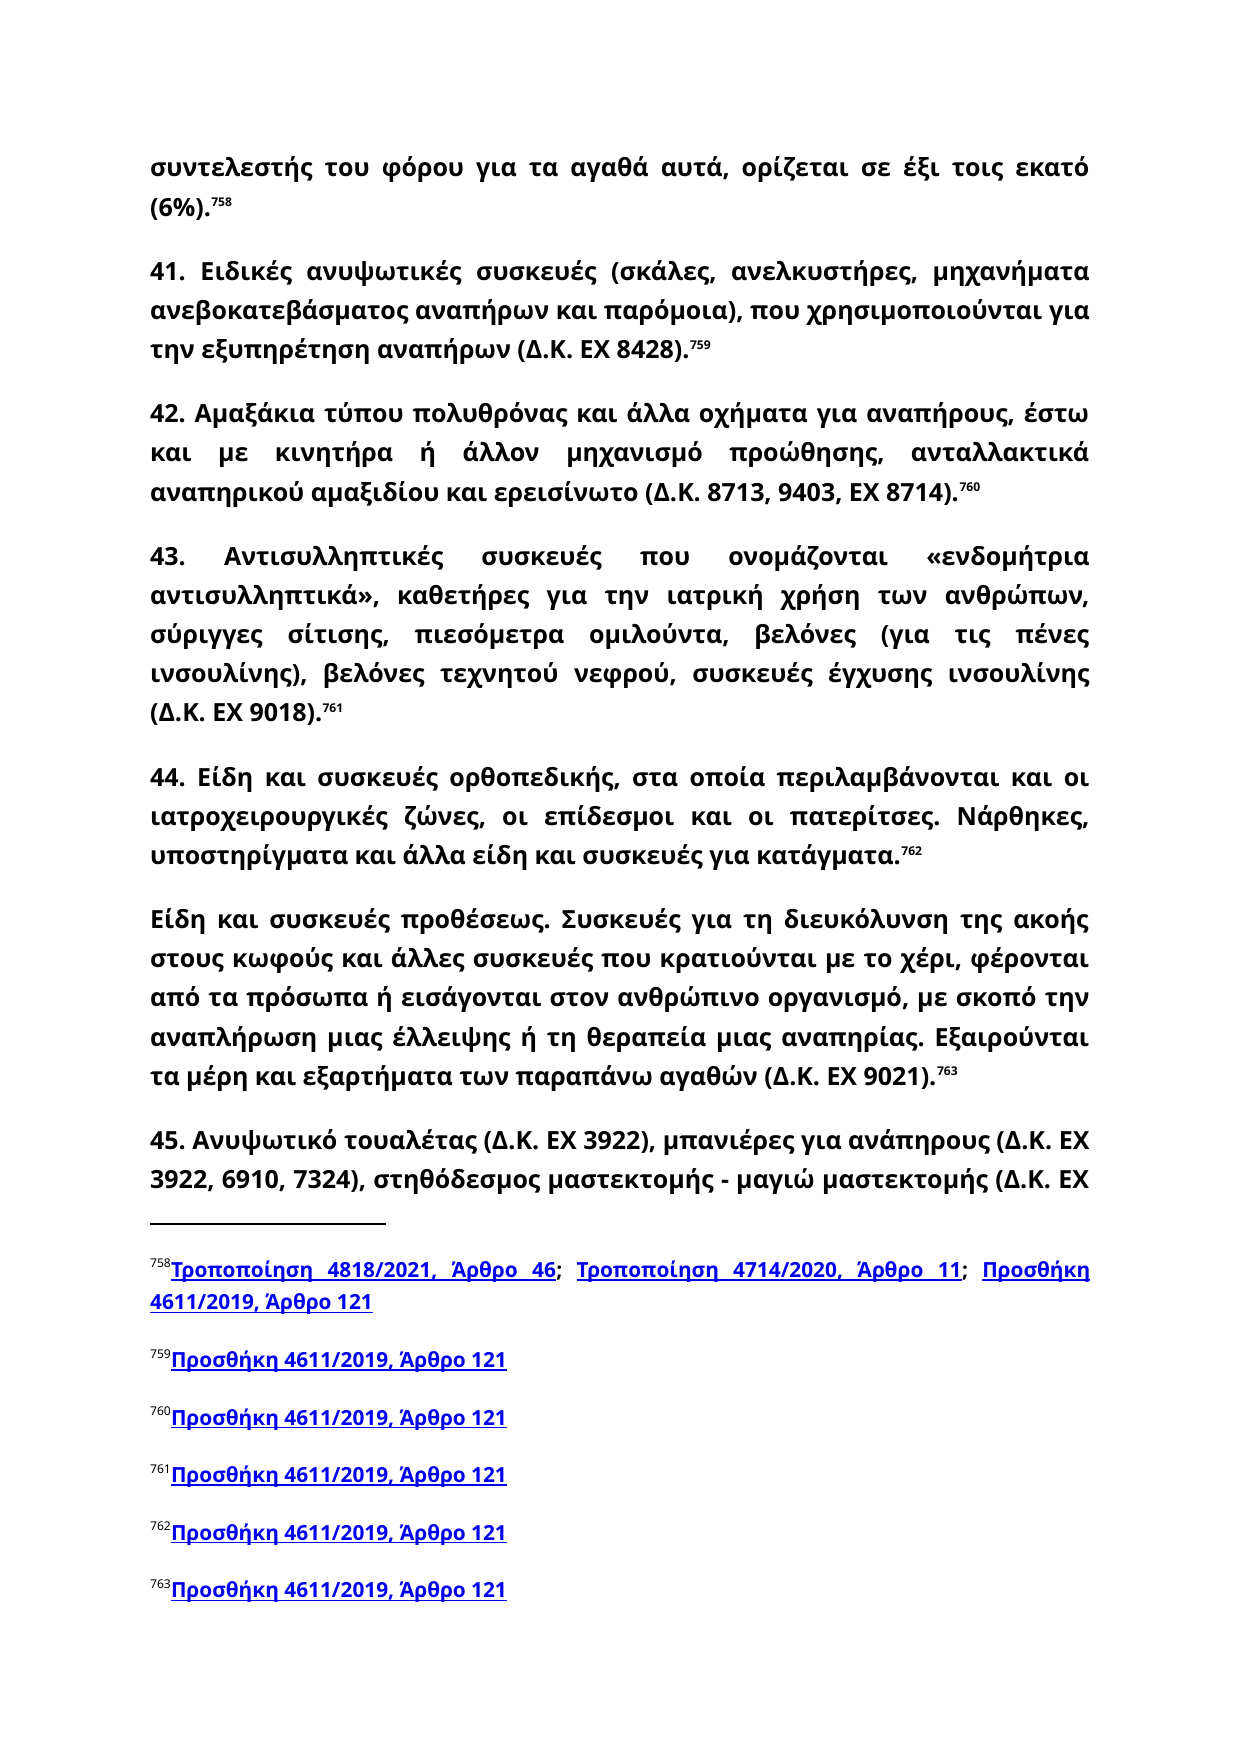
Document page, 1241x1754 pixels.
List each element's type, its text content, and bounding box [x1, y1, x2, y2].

text Προσθήκη 4611/2019, Άρθρο 121 [150, 1460, 1090, 1489]
text Προσθήκη 4611/2019, Άρθρο 121 [150, 1345, 1090, 1373]
text Προσθήκη 4611/2019, Άρθρο 121 [150, 1403, 1090, 1431]
text Είδη και συσκευές προθέσεως. Συσκευές για τη διευκόλυνση της ακοής στους κωφούς και άλλες συσκευές που κρατιούνται με το χέρι, φέρονται από τα πρόσωπα ή εισάγονται στον ανθρώπινο οργανισμό, με σκοπό την αναπλήρωση μιας έλλειψης ή τη θεραπεία μιας αναπηρίας. Εξαιρούνται τα μέρη και εξαρτήματα των παραπάνω αγαθών (Δ.Κ. ΕΧ 9021). [150, 902, 1090, 1092]
text Τροποποίηση 4818/2021, Άρθρο 46; Τροποποίηση 4714/2020, Άρθρο 11; Προσθήκη 4611/2019, Άρθρο 121 [150, 1255, 1090, 1316]
text συντελεστής του φόρου για τα αγαθά αυτά, ορίζεται σε έξι τοις εκατό (6%). [150, 150, 1090, 223]
text 44. Είδη και συσκευές ορθοπεδικής, στα οποία περιλαμβάνονται και οι ιατροχειρουργικές ζώνες, οι επίδεσμοι και οι πατερίτσες. Νάρθηκες, υποστηρίγματα και άλλα είδη και συσκευές για κατάγματα. [150, 759, 1090, 872]
text Προσθήκη 4611/2019, Άρθρο 121 [150, 1576, 1090, 1604]
text 45. Ανυψωτικό τουαλέτας (Δ.Κ. ΕΧ 3922), μπανιέρες για ανάπηρους (Δ.Κ. ΕΧ 3922, 6910, 7324), στηθόδεσμος μαστεκτομής - μαγιώ μαστεκτομής (Δ.Κ. ΕΧ [150, 1122, 1090, 1196]
text 41. Ειδικές ανυψωτικές συσκευές (σκάλες, ανελκυστήρες, μηχανήματα ανεβοκατεβάσματος αναπήρων και παρόμοια), που χρησιμοποιούνται για την εξυπηρέτηση αναπήρων (Δ.Κ. ΕΧ 8428). [150, 253, 1090, 366]
text Προσθήκη 4611/2019, Άρθρο 121 [150, 1518, 1090, 1546]
text 42. Αμαξάκια τύπου πολυθρόνας και άλλα οχήματα για αναπήρους, έστω και με κινητήρα ή άλλον μηχανισμό προώθησης, ανταλλακτικά αναπηρικού αμαξιδίου και ερεισίνωτο (Δ.Κ. 8713, 9403, ΕΧ 8714). [150, 396, 1090, 508]
text 43. Αντισυλληπτικές συσκευές που ονομάζονται «ενδομήτρια αντισυλληπτικά», καθετήρες για την ιατρική χρήση των ανθρώπων, σύριγγες σίτισης, πιεσόμετρα ομιλούντα, βελόνες (για τις πένες ινσουλίνης), βελόνες τεχνητού νεφρού, συσκευές έγχυσης ινσουλίνης (Δ.Κ. ΕΧ 9018). [150, 538, 1090, 729]
